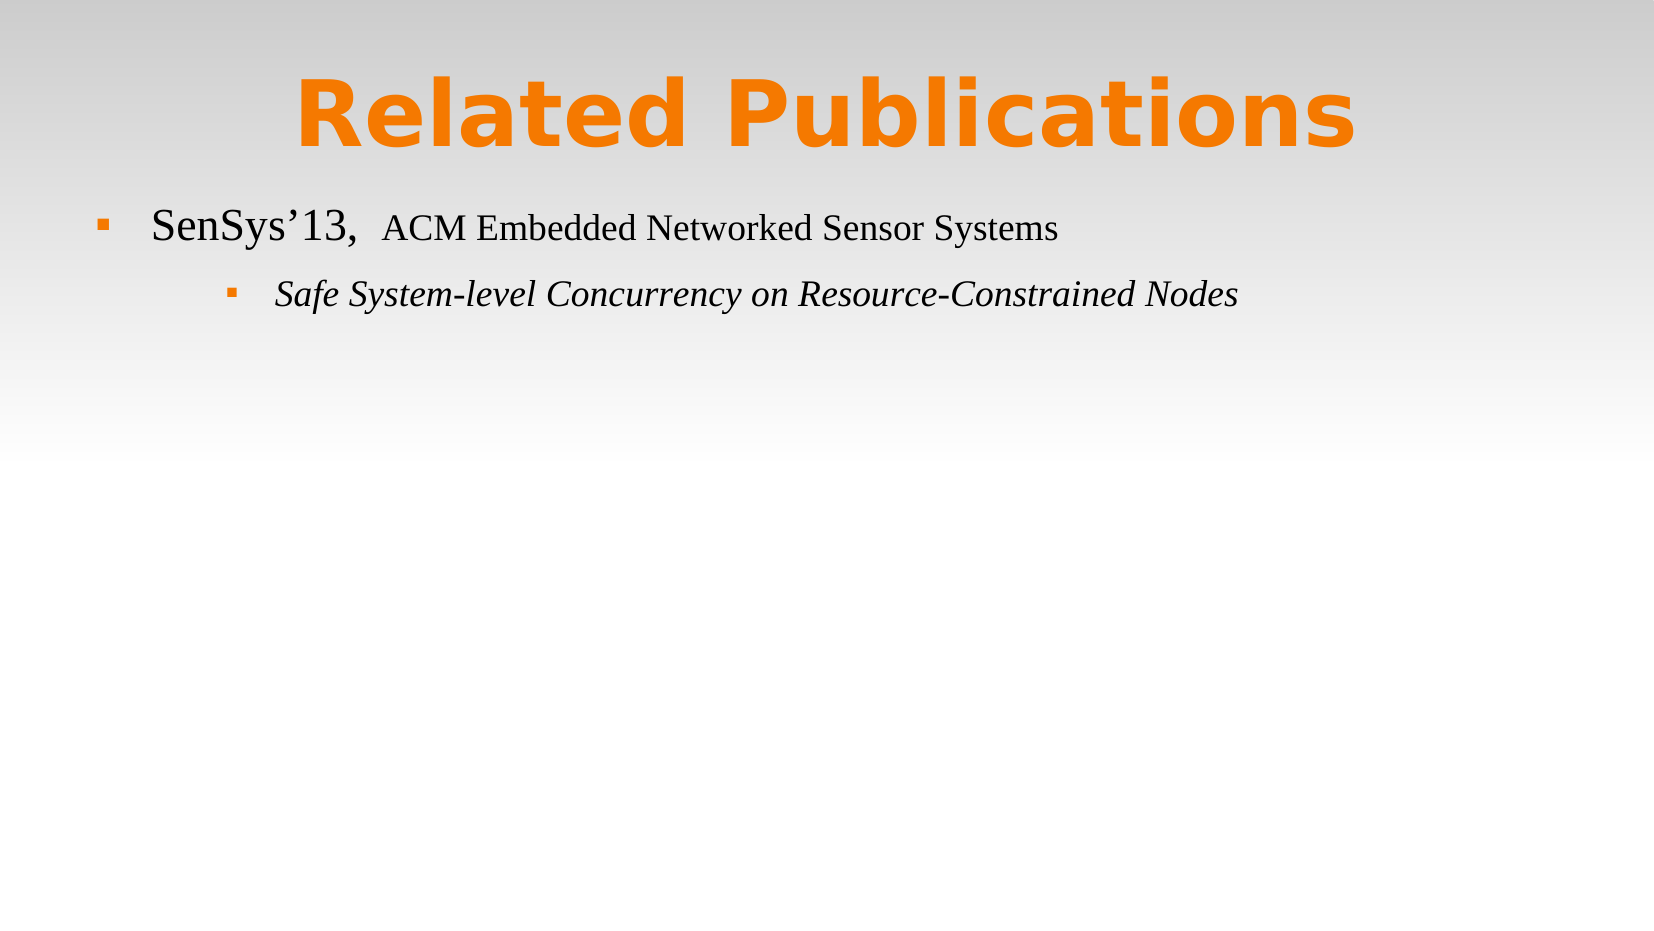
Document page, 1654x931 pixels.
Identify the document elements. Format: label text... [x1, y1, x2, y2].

list SenSys’13, ACM Embedded Networked Sensor Systems Safe System-level Concurrency on Resource-Constrained Nodes [26, 199, 1617, 931]
title Related Publications [82, 37, 1571, 193]
